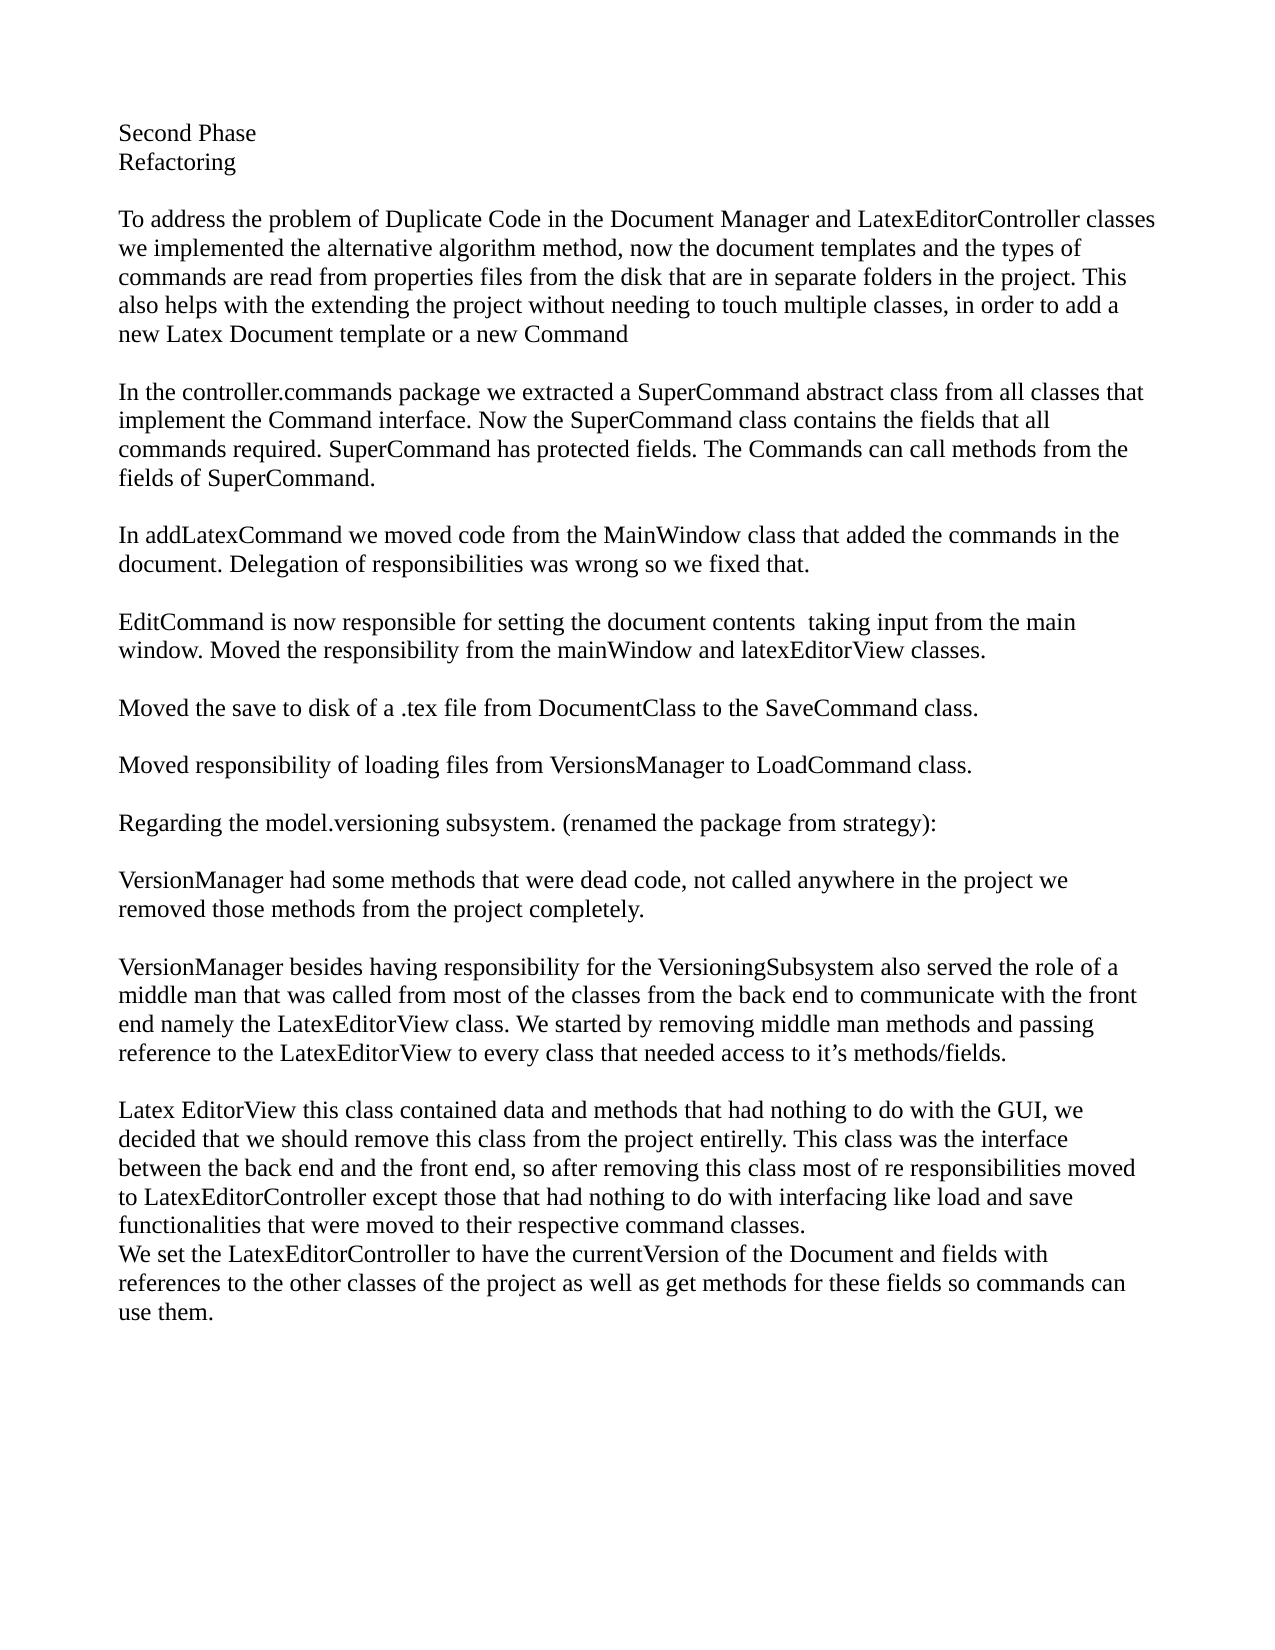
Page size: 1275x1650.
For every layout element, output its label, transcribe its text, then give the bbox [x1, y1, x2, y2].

text Refactoring [118, 147, 1157, 176]
text To address the problem of Duplicate Code in the Document Manager and LatexEditorController classes we implemented the alternative algorithm method, now the document templates and the types of commands are read from properties files from the disk that are in separate folders in the project. This also helps with the extending the project without needing to touch multiple classes, in order to add a new Latex Document template or a new Command [118, 204, 1157, 348]
text In addLatexCommand we moved code from the MainWindow class that added the commands in the document. Delegation of responsibilities was wrong so we fixed that. [118, 521, 1157, 578]
text Moved responsibility of loading files from VersionsManager to LoadCommand class. [118, 751, 1157, 779]
text Second Phase [118, 118, 1157, 147]
text We set the LatexEditorController to have the currentVersion of the Document and fields with references to the other classes of the project as well as get methods for these fields so commands can use them. [118, 1239, 1157, 1326]
text In the controller.commands package we extracted a SuperCommand abstract class from all classes that implement the Command interface. Now the SuperCommand class contains the fields that all commands required. SuperCommand has protected fields. The Commands can call methods from the fields of SuperCommand. [118, 377, 1157, 492]
text Moved the save to disk of a .tex file from DocumentClass to the SaveCommand class. [118, 693, 1157, 722]
text Latex EditorView this class contained data and methods that had nothing to do with the GUI, we decided that we should remove this class from the project entirelly. This class was the interface between the back end and the front end, so after removing this class most of re responsibilities moved to LatexEditorController except those that had nothing to do with interfacing like load and save functionalities that were moved to their respective command classes. [118, 1096, 1157, 1239]
text VersionManager besides having responsibility for the VersioningSubsystem also served the role of a middle man that was called from most of the classes from the back end to communicate with the front end namely the LatexEditorView class. We started by removing middle man methods and passing reference to the LatexEditorView to every class that needed access to it’s methods/fields. [118, 952, 1157, 1067]
text Regarding the model.versioning subsystem. (renamed the package from strategy): [118, 808, 1157, 837]
text EditCommand is now responsible for setting the document contents taking input from the main window. Moved the responsibility from the mainWindow and latexEditorView classes. [118, 607, 1157, 664]
text VersionManager had some methods that were dead code, not called anywhere in the project we removed those methods from the project completely. [118, 866, 1157, 923]
